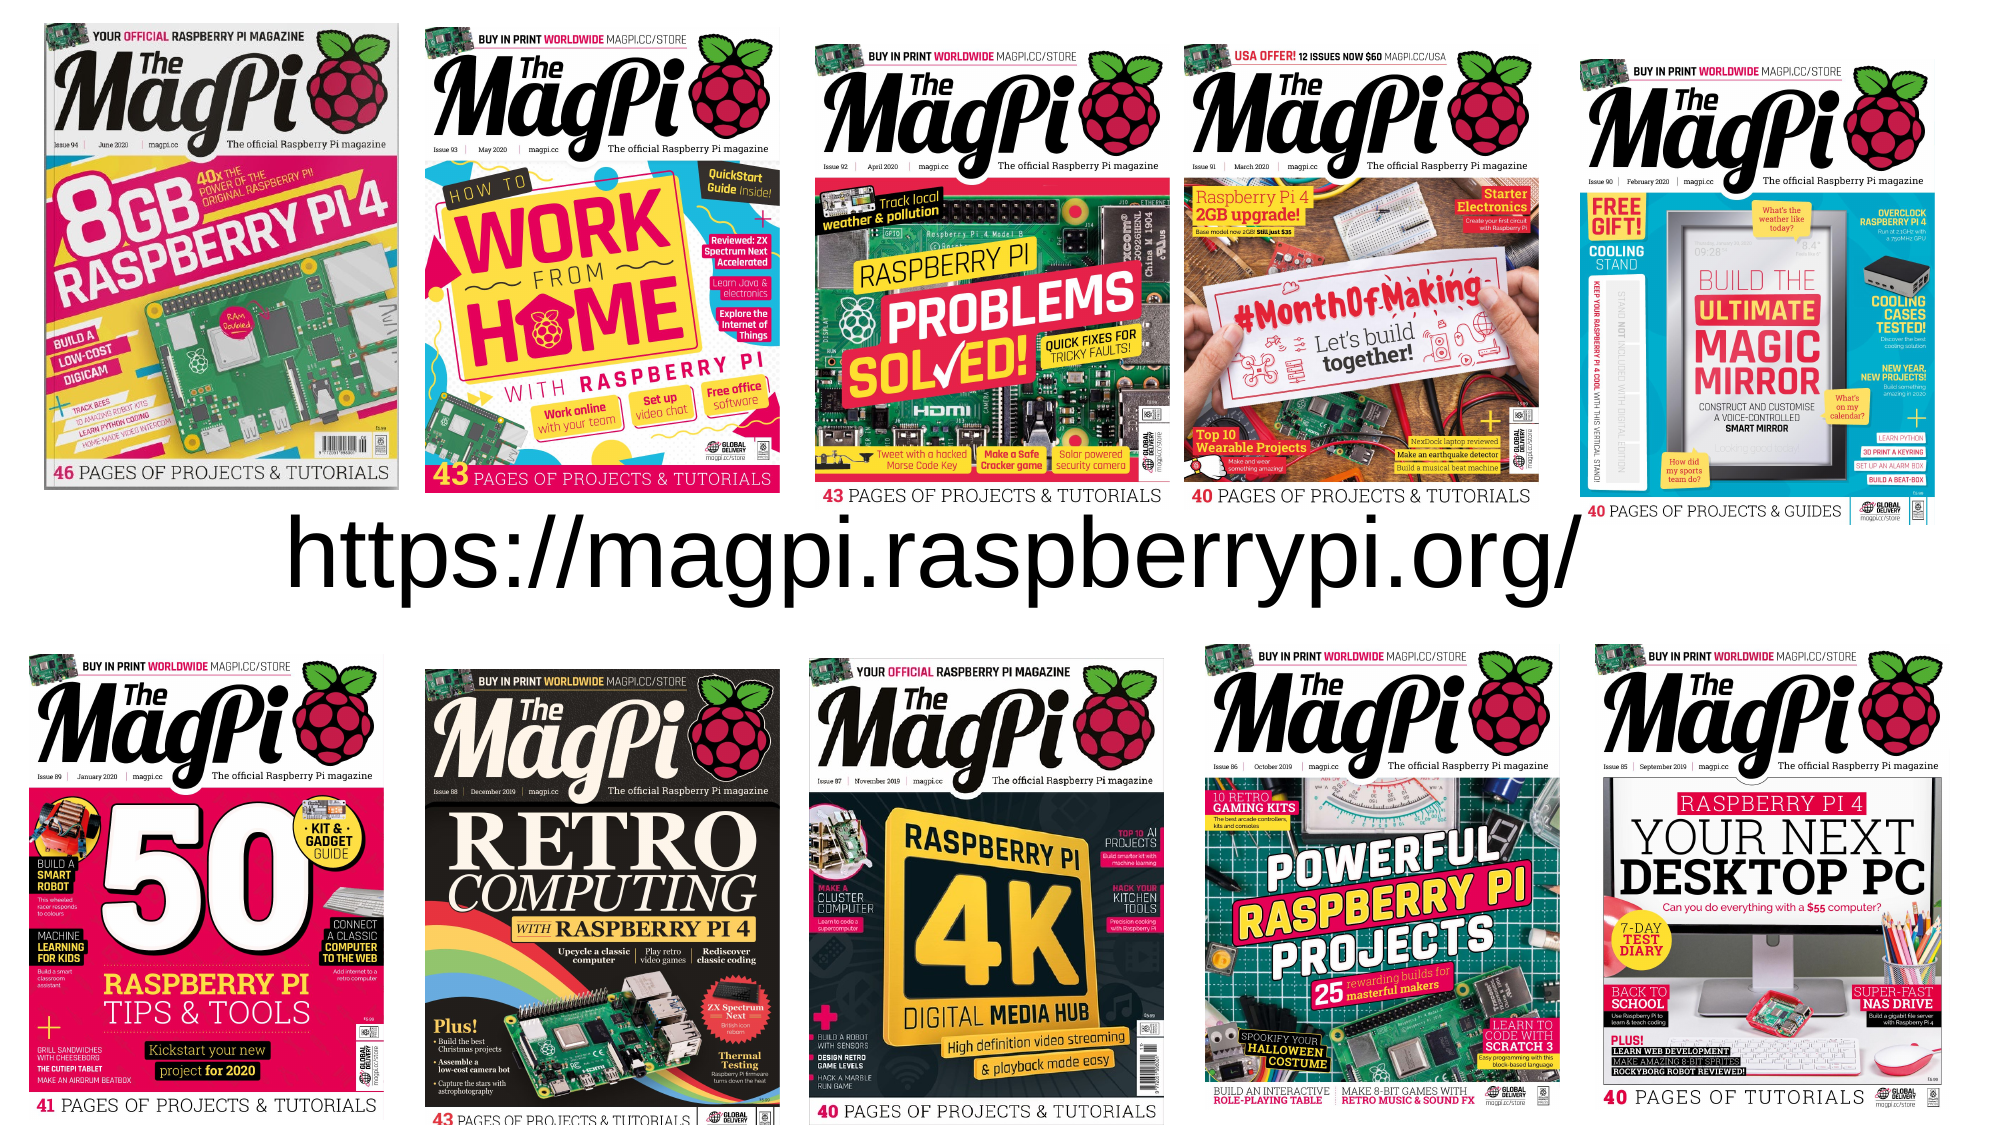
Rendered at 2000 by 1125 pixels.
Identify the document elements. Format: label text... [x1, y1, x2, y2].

text_box https://magpi.raspberrypi.org/ [269, 489, 1710, 631]
picture [815, 44, 1170, 489]
picture [44, 23, 399, 490]
picture [425, 27, 780, 489]
picture [425, 669, 780, 1125]
picture [1205, 644, 1560, 1111]
picture [1710, 497, 1908, 526]
picture [29, 654, 384, 1120]
picture [1580, 59, 1935, 526]
picture [809, 658, 1164, 1125]
picture [1595, 644, 1950, 1111]
picture [1184, 44, 1539, 489]
